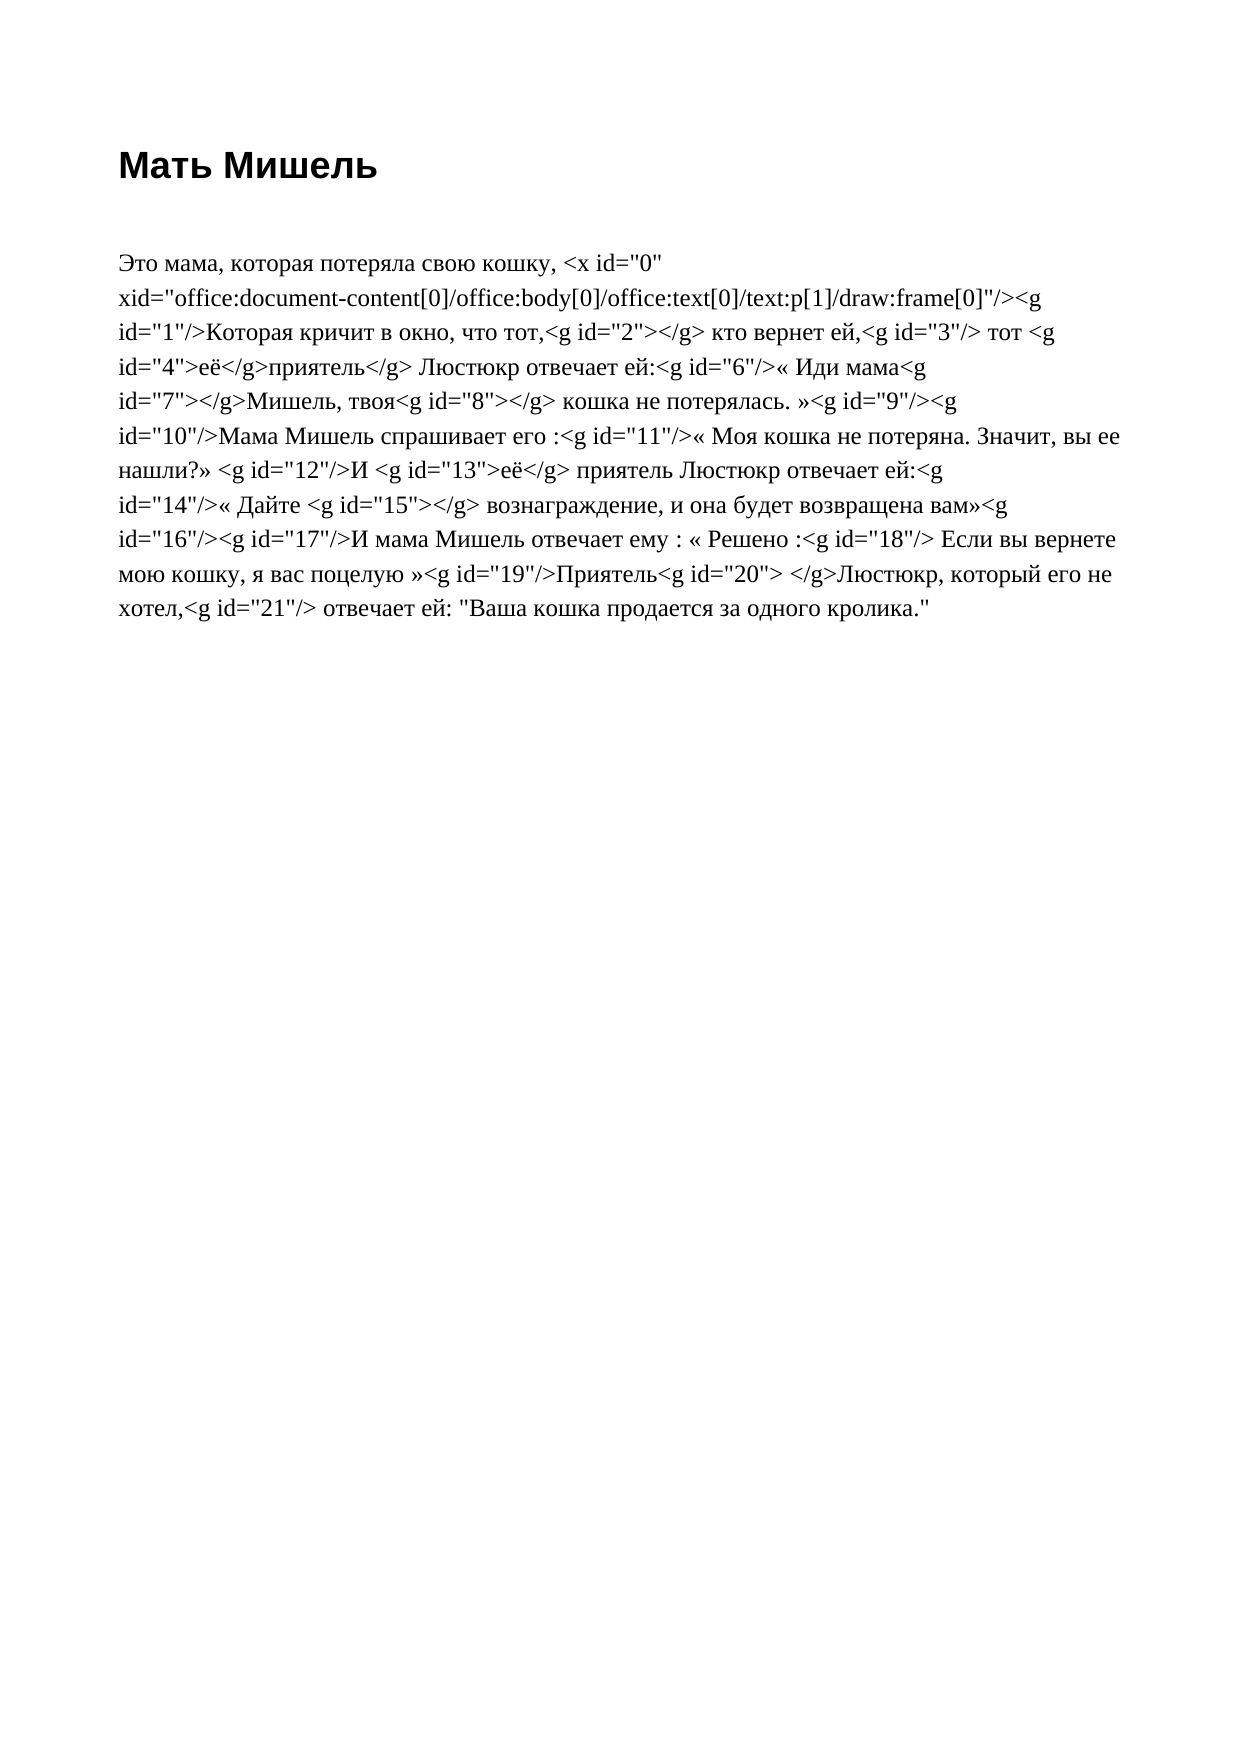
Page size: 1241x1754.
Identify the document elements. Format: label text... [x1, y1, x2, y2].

text Это мама, которая потеряла свою кошку, <x id="0" xid="office:document-content[0]/office:body[0]/office:text[0]/text:p[1]/draw:frame[0]"/><g id="1"/>Которая кричит в окно, что тот,<g id="2"></g> кто вернет ей,<g id="3"/> тот <g id="4">её</g>приятель</g> Люстюкр отвечает ей:<g id="6"/>« Иди мама<g id="7"></g>Мишель, твоя<g id="8"></g> кошка не потерялась. »<g id="9"/><g id="10"/>Мама Мишель спрашивает его :<g id="11"/>« Моя кошка не потеряна. Значит, вы ее нашли?» <g id="12"/>И <g id="13">её</g> приятель Люстюкр отвечает ей:<g id="14"/>« Дайте <g id="15"></g> вознаграждение, и она будет возвращена вам»<g id="16"/><g id="17"/>И мама Мишель отвечает ему : « Решено :<g id="18"/> Если вы вернете мою кошку, я вас поцелую »<g id="19"/>Приятель<g id="20"> </g>Люстюкр, который его не хотел,<g id="21"/> отвечает ей: "Ваша кошка продается за одного кролика." [118, 248, 1122, 622]
subtitle Мать Мишель [118, 143, 1122, 187]
